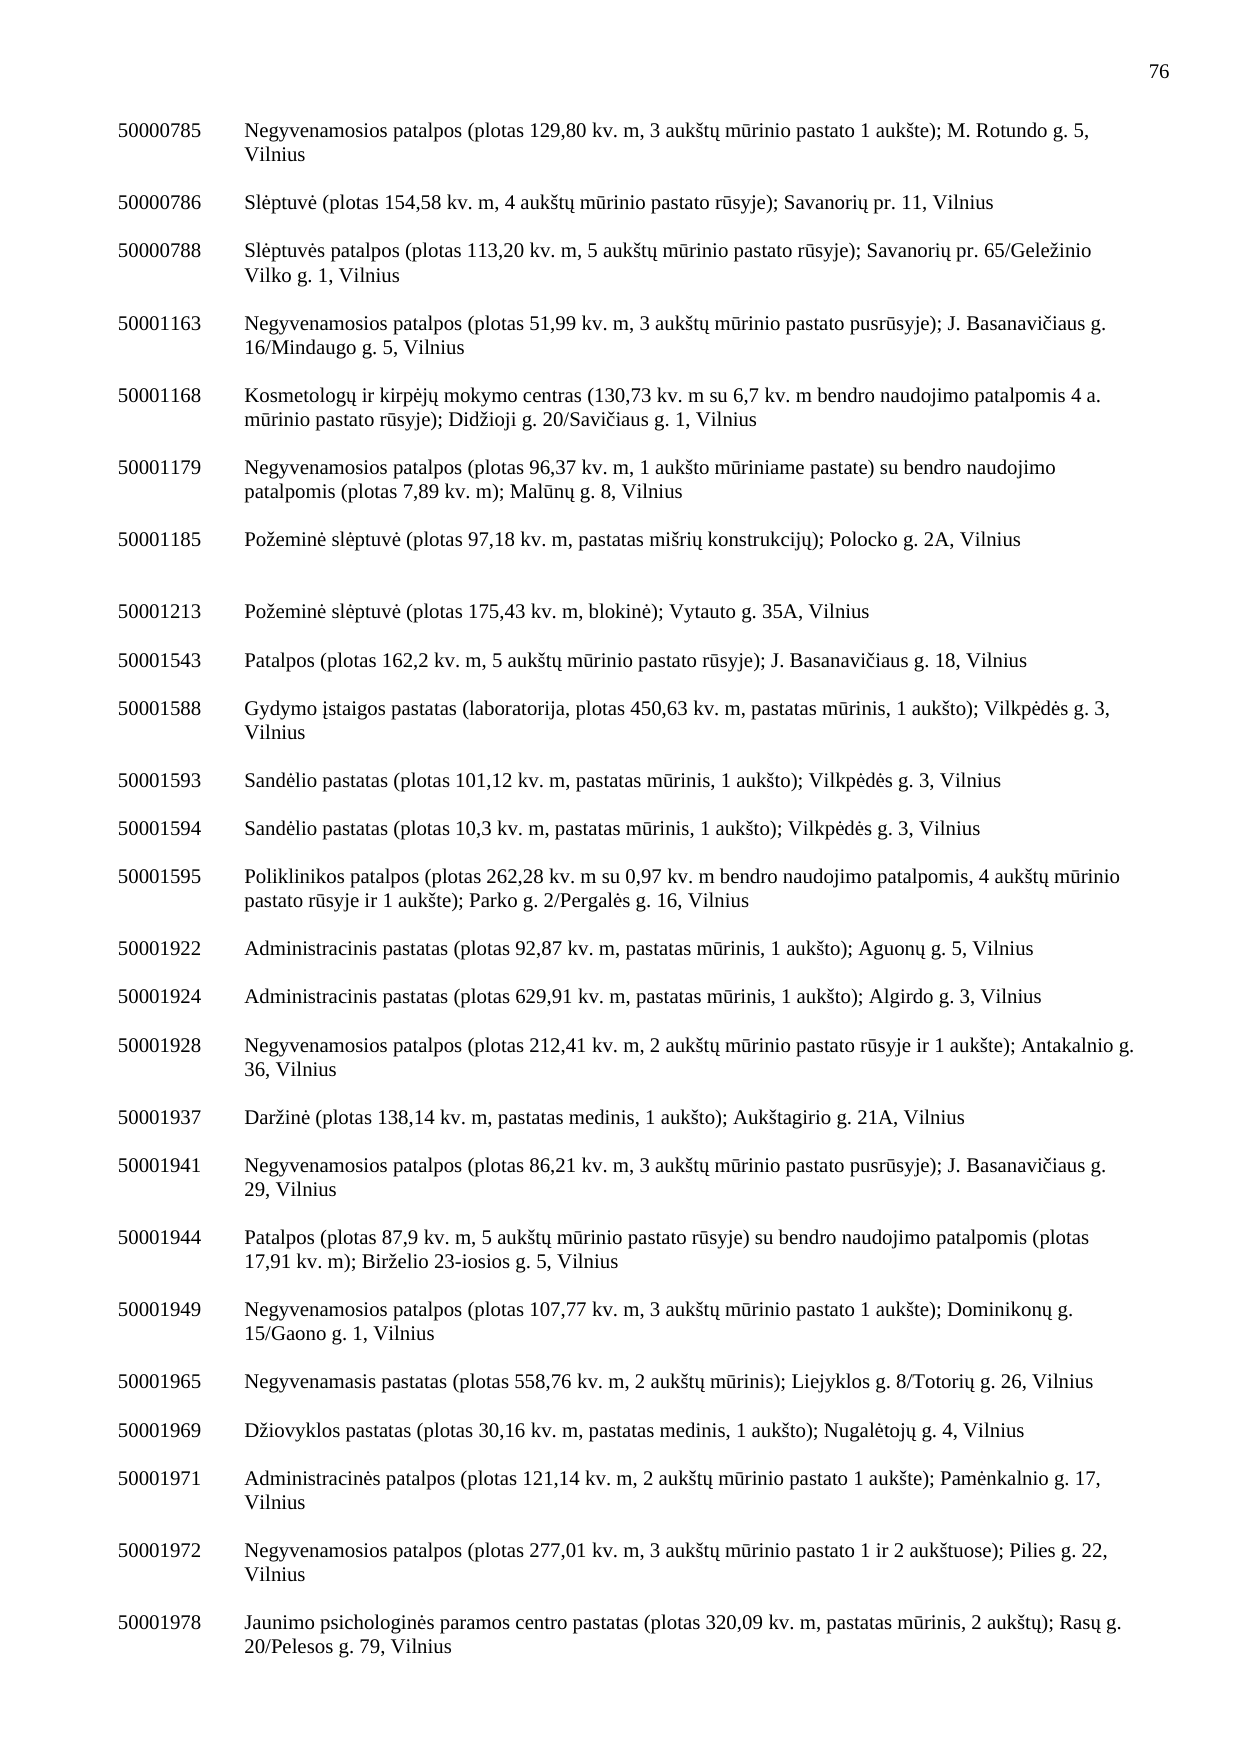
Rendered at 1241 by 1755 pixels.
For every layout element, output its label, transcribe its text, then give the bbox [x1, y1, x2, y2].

table_cell 50001179 [101, 455, 233, 503]
table_cell [1198, 936, 1207, 960]
table_cell [1163, 648, 1178, 672]
table_cell [1207, 118, 1240, 166]
table_cell [101, 503, 1198, 527]
table_cell [1207, 1418, 1240, 1442]
table_cell [101, 1658, 1198, 1682]
table_cell [1198, 1273, 1207, 1297]
table_cell [1163, 118, 1178, 166]
table_cell [101, 359, 1198, 383]
table_cell [1207, 551, 1240, 575]
table_cell [1198, 840, 1207, 864]
table_cell [1193, 1153, 1198, 1201]
table_cell [1178, 1369, 1192, 1393]
table_cell [1207, 599, 1240, 623]
table_cell [1198, 816, 1207, 840]
table_cell [1148, 768, 1163, 792]
table_cell [1148, 239, 1163, 287]
table_cell [1193, 190, 1198, 214]
table_cell [1207, 960, 1240, 984]
table_cell [1163, 1225, 1178, 1273]
table_cell [1163, 1033, 1178, 1081]
table_cell [1207, 1345, 1240, 1369]
table_cell [1148, 1153, 1163, 1201]
table_cell [1198, 311, 1207, 359]
table_cell [1207, 1201, 1240, 1225]
table_cell [1198, 239, 1207, 287]
table_cell Administracinis pastatas (plotas 92,87 kv. m, pastatas mūrinis, 1 aukšto); Aguonų g. 5, Vilnius [233, 936, 1148, 960]
table_cell Negyvenamosios patalpos (plotas 212,41 kv. m, 2 aukštų mūrinio pastato rūsyje ir 1 aukšte); Antakalnio g. 36, Vilnius [233, 1033, 1148, 1081]
table_cell [1198, 359, 1207, 383]
table_cell [1178, 816, 1192, 840]
table_cell [1198, 1658, 1207, 1682]
table_cell 50001588 [101, 696, 233, 744]
table_cell [1207, 1514, 1240, 1538]
table_cell [1207, 624, 1240, 647]
table_cell [101, 1514, 1198, 1538]
table_cell 50001168 [101, 383, 233, 431]
table_cell [1148, 311, 1163, 359]
table_cell [1178, 190, 1192, 214]
table_cell [1163, 1610, 1178, 1658]
table_cell [1193, 816, 1198, 840]
table_cell [1207, 1466, 1240, 1514]
table_cell [101, 1586, 1198, 1610]
table_cell [1193, 1466, 1198, 1514]
table_cell [101, 287, 1198, 311]
table_cell [1198, 672, 1207, 696]
table_cell [1178, 599, 1192, 623]
table_cell [1148, 1418, 1163, 1442]
table_cell [1148, 1105, 1163, 1129]
table_cell [101, 960, 1198, 984]
table_cell 50000786 [101, 190, 233, 214]
table_cell [1178, 311, 1192, 359]
table_cell [1198, 1586, 1207, 1610]
table_cell [1193, 527, 1198, 551]
table_cell [1198, 1105, 1207, 1129]
table_cell 50001928 [101, 1033, 233, 1081]
table_cell [1193, 768, 1198, 792]
table_cell Administracinis pastatas (plotas 629,91 kv. m, pastatas mūrinis, 1 aukšto); Algirdo g. 3, Vilnius [233, 984, 1148, 1008]
table_cell [1198, 1610, 1207, 1658]
table_cell Sandėlio pastatas (plotas 101,12 kv. m, pastatas mūrinis, 1 aukšto); Vilkpėdės g. 3, Vilnius [233, 768, 1148, 792]
table_cell [101, 912, 1198, 936]
table_cell [1207, 1153, 1240, 1201]
table_cell [1163, 936, 1178, 960]
table_cell [1148, 984, 1163, 1008]
table_cell 50001971 [101, 1466, 233, 1514]
table_cell [1207, 1105, 1240, 1129]
table_cell [1198, 455, 1207, 503]
table_cell [1163, 864, 1178, 912]
table_cell [1207, 1081, 1240, 1105]
table_cell [1148, 1033, 1163, 1081]
table_cell Negyvenamosios patalpos (plotas 107,77 kv. m, 3 aukštų mūrinio pastato 1 aukšte); Dominikonų g. 15/Gaono g. 1, Vilnius [233, 1297, 1148, 1345]
table_cell [1178, 1418, 1192, 1442]
table_cell [101, 744, 1198, 768]
table_cell 50001969 [101, 1418, 233, 1442]
table_cell [1148, 190, 1163, 214]
table_cell [1178, 1466, 1192, 1514]
table_cell [1198, 214, 1207, 238]
table_cell [1178, 1610, 1192, 1658]
table_cell [1198, 1394, 1207, 1417]
table_cell Slėptuvės patalpos (plotas 113,20 kv. m, 5 aukštų mūrinio pastato rūsyje); Savanorių pr. 65/Geležinio Vilko g. 1, Vilnius [233, 239, 1148, 287]
table_cell 50001965 [101, 1369, 233, 1393]
table_cell [1163, 1297, 1178, 1345]
table_cell [1207, 1273, 1240, 1297]
table_cell [1178, 936, 1192, 960]
table_cell [1207, 527, 1240, 551]
table_cell Daržinė (plotas 138,14 kv. m, pastatas medinis, 1 aukšto); Aukštagirio g. 21A, Vilnius [233, 1105, 1148, 1129]
table_cell [1198, 166, 1207, 190]
table_cell Negyvenamosios patalpos (plotas 96,37 kv. m, 1 aukšto mūriniame pastate) su bendro naudojimo patalpomis (plotas 7,89 kv. m); Malūnų g. 8, Vilnius [233, 455, 1148, 503]
table_cell [101, 1129, 1198, 1153]
table_cell [101, 624, 1198, 647]
table_cell [1207, 575, 1240, 599]
table_cell [1207, 984, 1240, 1008]
table_cell [1207, 1297, 1240, 1345]
table_cell [1178, 1033, 1192, 1081]
table_cell [1178, 383, 1192, 431]
table_cell [1163, 527, 1178, 551]
table_cell [1148, 1538, 1163, 1586]
table_cell [1163, 1418, 1178, 1442]
table_cell [1198, 768, 1207, 792]
table_cell [1193, 864, 1198, 912]
table_cell [1198, 1418, 1207, 1442]
table_cell [1193, 696, 1198, 744]
table_cell [1193, 599, 1198, 623]
table_cell [1163, 239, 1178, 287]
table_cell [1198, 551, 1207, 575]
table_cell [1198, 1081, 1207, 1105]
table_cell [1198, 1153, 1207, 1201]
table_cell [1193, 118, 1198, 166]
table_cell [1163, 816, 1178, 840]
table_cell [1148, 527, 1163, 551]
table_cell [1178, 118, 1192, 166]
table_cell [101, 1345, 1198, 1369]
table_cell [1193, 1610, 1198, 1658]
table_cell [1178, 527, 1192, 551]
table_cell [1148, 599, 1163, 623]
table_cell [1193, 648, 1198, 672]
table_cell [1207, 1538, 1240, 1586]
table_cell [101, 1273, 1198, 1297]
table_cell [101, 672, 1198, 696]
table_cell [1198, 1033, 1207, 1081]
table_cell Negyvenamosios patalpos (plotas 277,01 kv. m, 3 aukštų mūrinio pastato 1 ir 2 aukštuose); Pilies g. 22, Vilnius [233, 1538, 1148, 1586]
table_cell [1148, 936, 1163, 960]
table_cell [1148, 648, 1163, 672]
table_cell [1163, 190, 1178, 214]
table_cell 50001593 [101, 768, 233, 792]
table_cell [1178, 1538, 1192, 1586]
table_cell [1198, 1514, 1207, 1538]
table_cell [1207, 1610, 1240, 1658]
table_cell [1207, 1369, 1240, 1393]
table_cell [1178, 455, 1192, 503]
table_cell [1193, 1225, 1198, 1273]
table_cell [1207, 383, 1240, 431]
table_cell [1198, 287, 1207, 311]
table_cell Negyvenamosios patalpos (plotas 86,21 kv. m, 3 aukštų mūrinio pastato pusrūsyje); J. Basanavičiaus g. 29, Vilnius [233, 1153, 1148, 1201]
table_cell [1178, 648, 1192, 672]
table_cell [1198, 1538, 1207, 1586]
table_cell [1207, 696, 1240, 744]
table_cell [101, 575, 1198, 599]
table_cell [101, 1201, 1198, 1225]
table_cell [1207, 1658, 1240, 1682]
table_cell [1198, 1201, 1207, 1225]
table_cell Sandėlio pastatas (plotas 10,3 kv. m, pastatas mūrinis, 1 aukšto); Vilkpėdės g. 3, Vilnius [233, 816, 1148, 840]
table_cell 50000788 [101, 239, 233, 287]
table_cell [1207, 744, 1240, 768]
table_cell [1207, 455, 1240, 503]
table_cell 50001941 [101, 1153, 233, 1201]
table_cell Poliklinikos patalpos (plotas 262,28 kv. m su 0,97 kv. m bendro naudojimo patalpomis, 4 aukštų mūrinio pastato rūsyje ir 1 aukšte); Parko g. 2/Pergalės g. 16, Vilnius [233, 864, 1148, 912]
table_cell 50001595 [101, 864, 233, 912]
table_cell [1178, 1297, 1192, 1345]
table_cell [1163, 455, 1178, 503]
table_cell [1163, 1153, 1178, 1201]
table_cell [1198, 575, 1207, 599]
table_cell [1207, 1225, 1240, 1273]
table_cell [1198, 190, 1207, 214]
table_cell Kosmetologų ir kirpėjų mokymo centras (130,73 kv. m su 6,7 kv. m bendro naudojimo patalpomis 4 a. mūrinio pastato rūsyje); Didžioji g. 20/Savičiaus g. 1, Vilnius [233, 383, 1148, 431]
table_cell [1207, 214, 1240, 238]
table_cell [1163, 383, 1178, 431]
table_cell [101, 214, 1198, 238]
table_cell [1163, 1538, 1178, 1586]
table_cell [1198, 1297, 1207, 1345]
table_cell [1207, 816, 1240, 840]
table_cell [1198, 1345, 1207, 1369]
table_cell [1198, 984, 1207, 1008]
table_cell [101, 1009, 1198, 1032]
table_cell [1207, 311, 1240, 359]
table_cell [1193, 1297, 1198, 1345]
table_cell [1207, 359, 1240, 383]
table_cell [1207, 792, 1240, 816]
table_cell [1198, 1466, 1207, 1514]
table_cell [1193, 984, 1198, 1008]
table_cell [1148, 1369, 1163, 1393]
table_cell [1207, 648, 1240, 672]
table_cell [1198, 1009, 1207, 1032]
table_cell [1163, 311, 1178, 359]
table_cell [1198, 118, 1207, 166]
table_cell Džiovyklos pastatas (plotas 30,16 kv. m, pastatas medinis, 1 aukšto); Nugalėtojų g. 4, Vilnius [233, 1418, 1148, 1442]
table_cell 50001944 [101, 1225, 233, 1273]
table_cell 50001972 [101, 1538, 233, 1586]
table_cell [101, 1442, 1198, 1466]
table_cell [101, 792, 1198, 816]
table_cell [1178, 1105, 1192, 1129]
table_cell [101, 551, 1198, 575]
table_cell [1207, 840, 1240, 864]
table_cell [1198, 1129, 1207, 1153]
table_cell Administracinės patalpos (plotas 121,14 kv. m, 2 aukštų mūrinio pastato 1 aukšte); Pamėnkalnio g. 17, Vilnius [233, 1466, 1178, 1514]
table_cell [1148, 383, 1163, 431]
table_cell [1207, 672, 1240, 696]
table_cell [1198, 1225, 1207, 1273]
table_cell Negyvenamosios patalpos (plotas 51,99 kv. m, 3 aukštų mūrinio pastato pusrūsyje); J. Basanavičiaus g. 16/Mindaugo g. 5, Vilnius [233, 311, 1148, 359]
table_cell [1207, 239, 1240, 287]
table_cell [101, 431, 1198, 455]
table_cell [1148, 816, 1163, 840]
table_cell [1163, 1105, 1178, 1129]
table_cell [1163, 696, 1178, 744]
table_cell [1198, 383, 1207, 431]
table_cell [1198, 648, 1207, 672]
table_cell [1193, 1105, 1198, 1129]
table_cell [1193, 1418, 1198, 1442]
table_cell [1148, 1297, 1163, 1345]
table_cell [1207, 190, 1240, 214]
table_cell Požeminė slėptuvė (plotas 175,43 kv. m, blokinė); Vytauto g. 35A, Vilnius [233, 599, 1148, 623]
table_cell [1178, 1153, 1192, 1201]
table_cell [1193, 1033, 1198, 1081]
table_cell [1178, 696, 1192, 744]
table_cell [1207, 503, 1240, 527]
table_cell [1198, 1369, 1207, 1393]
table_cell Slėptuvė (plotas 154,58 kv. m, 4 aukštų mūrinio pastato rūsyje); Savanorių pr. 11, Vilnius [233, 190, 1148, 214]
table_cell 50001185 [101, 527, 233, 551]
table_cell [1178, 768, 1192, 792]
table_cell [1198, 960, 1207, 984]
table_cell 50001922 [101, 936, 233, 960]
table_cell [1178, 864, 1192, 912]
table_cell Patalpos (plotas 87,9 kv. m, 5 aukštų mūrinio pastato rūsyje) su bendro naudojimo patalpomis (plotas 17,91 kv. m); Birželio 23-iosios g. 5, Vilnius [233, 1225, 1148, 1273]
table_cell [1198, 912, 1207, 936]
table_cell [1193, 1369, 1198, 1393]
table_cell Negyvenamosios patalpos (plotas 129,80 kv. m, 3 aukštų mūrinio pastato 1 aukšte); M. Rotundo g. 5, Vilnius [233, 118, 1163, 166]
table_cell Negyvenamasis pastatas (plotas 558,76 kv. m, 2 aukštų mūrinis); Liejyklos g. 8/Totorių g. 26, Vilnius [233, 1369, 1148, 1393]
table_cell [1198, 696, 1207, 744]
table_cell Patalpos (plotas 162,2 kv. m, 5 aukštų mūrinio pastato rūsyje); J. Basanavičiaus g. 18, Vilnius [233, 648, 1148, 672]
table_cell [1148, 864, 1163, 912]
table_cell 50001937 [101, 1105, 233, 1129]
table_cell [1148, 696, 1163, 744]
table_cell 50001213 [101, 599, 233, 623]
table_cell [1198, 864, 1207, 912]
table_cell [101, 166, 1198, 190]
table_cell [1178, 1225, 1192, 1273]
table_cell [1207, 912, 1240, 936]
table_cell [1198, 1442, 1207, 1466]
table_cell [1198, 503, 1207, 527]
table_cell [1193, 383, 1198, 431]
table_cell [1163, 984, 1178, 1008]
table_cell [1193, 936, 1198, 960]
table_cell [1207, 936, 1240, 960]
table_cell [1207, 768, 1240, 792]
table_cell [1207, 1009, 1240, 1032]
table_cell [1207, 1394, 1240, 1417]
table_cell 50000785 [101, 118, 233, 166]
table_cell [1207, 1442, 1240, 1466]
table_cell [1207, 1033, 1240, 1081]
table_cell [1198, 792, 1207, 816]
table_cell [1163, 599, 1178, 623]
table_cell [1148, 455, 1163, 503]
table_cell 50001949 [101, 1297, 233, 1345]
table_cell Požeminė slėptuvė (plotas 97,18 kv. m, pastatas mišrių konstrukcijų); Polocko g. 2A, Vilnius [233, 527, 1148, 551]
table_cell 50001163 [101, 311, 233, 359]
table_cell [1178, 239, 1192, 287]
table_cell [1148, 1225, 1163, 1273]
table_cell 50001978 [101, 1610, 233, 1658]
table_cell [1207, 287, 1240, 311]
table_cell [1148, 1610, 1163, 1658]
table_cell [1198, 599, 1207, 623]
table_cell [1198, 431, 1207, 455]
table_cell [101, 1081, 1198, 1105]
table_cell Jaunimo psichologinės paramos centro pastatas (plotas 320,09 kv. m, pastatas mūrinis, 2 aukštų); Rasų g. 20/Pelesos g. 79, Vilnius [233, 1610, 1148, 1658]
table_cell [1178, 984, 1192, 1008]
table_cell [1207, 166, 1240, 190]
table_cell [1207, 1129, 1240, 1153]
table_cell [1198, 624, 1207, 647]
table_cell [1198, 527, 1207, 551]
table_cell 50001924 [101, 984, 233, 1008]
table_cell 50001594 [101, 816, 233, 840]
table_cell [1198, 744, 1207, 768]
table_cell [1207, 1586, 1240, 1610]
table_cell Gydymo įstaigos pastatas (laboratorija, plotas 450,63 kv. m, pastatas mūrinis, 1 aukšto); Vilkpėdės g. 3, Vilnius [233, 696, 1148, 744]
table_cell [1163, 1369, 1178, 1393]
table_cell [1163, 768, 1178, 792]
table_cell [1193, 455, 1198, 503]
table_cell [1193, 311, 1198, 359]
table_cell [101, 1394, 1198, 1417]
table_cell [101, 840, 1198, 864]
table_cell [1193, 239, 1198, 287]
table_cell 50001543 [101, 648, 233, 672]
table_cell [1207, 864, 1240, 912]
table_cell [1207, 431, 1240, 455]
table_cell [1193, 1538, 1198, 1586]
